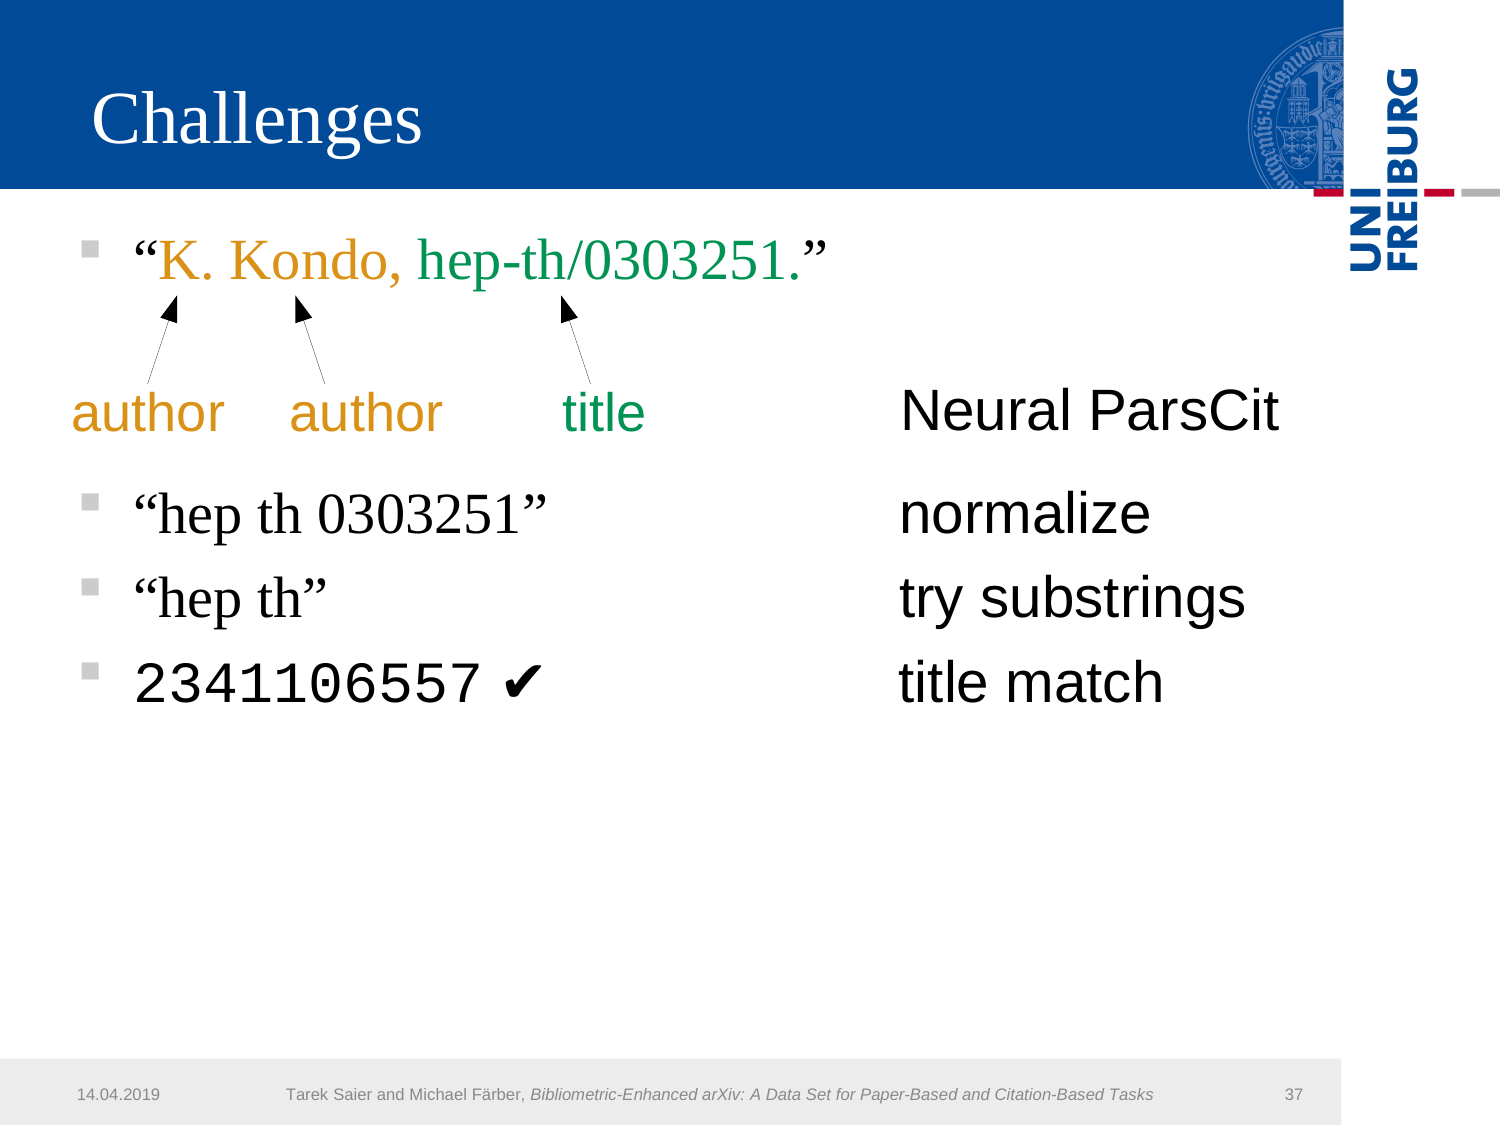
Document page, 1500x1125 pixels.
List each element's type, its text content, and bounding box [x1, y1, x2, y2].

picture [0, 0, 1500, 271]
list Neural ParsCit [843, 372, 1317, 461]
list author [15, 377, 233, 467]
list title [506, 377, 743, 467]
title Challenges [76, 49, 1235, 178]
list “K. Kondo, hep-th/0303251.” “hep th 0303251” normalize “hep th” try substrings 2341106557 ✔ title match [76, 221, 1341, 1009]
list author [233, 377, 470, 467]
